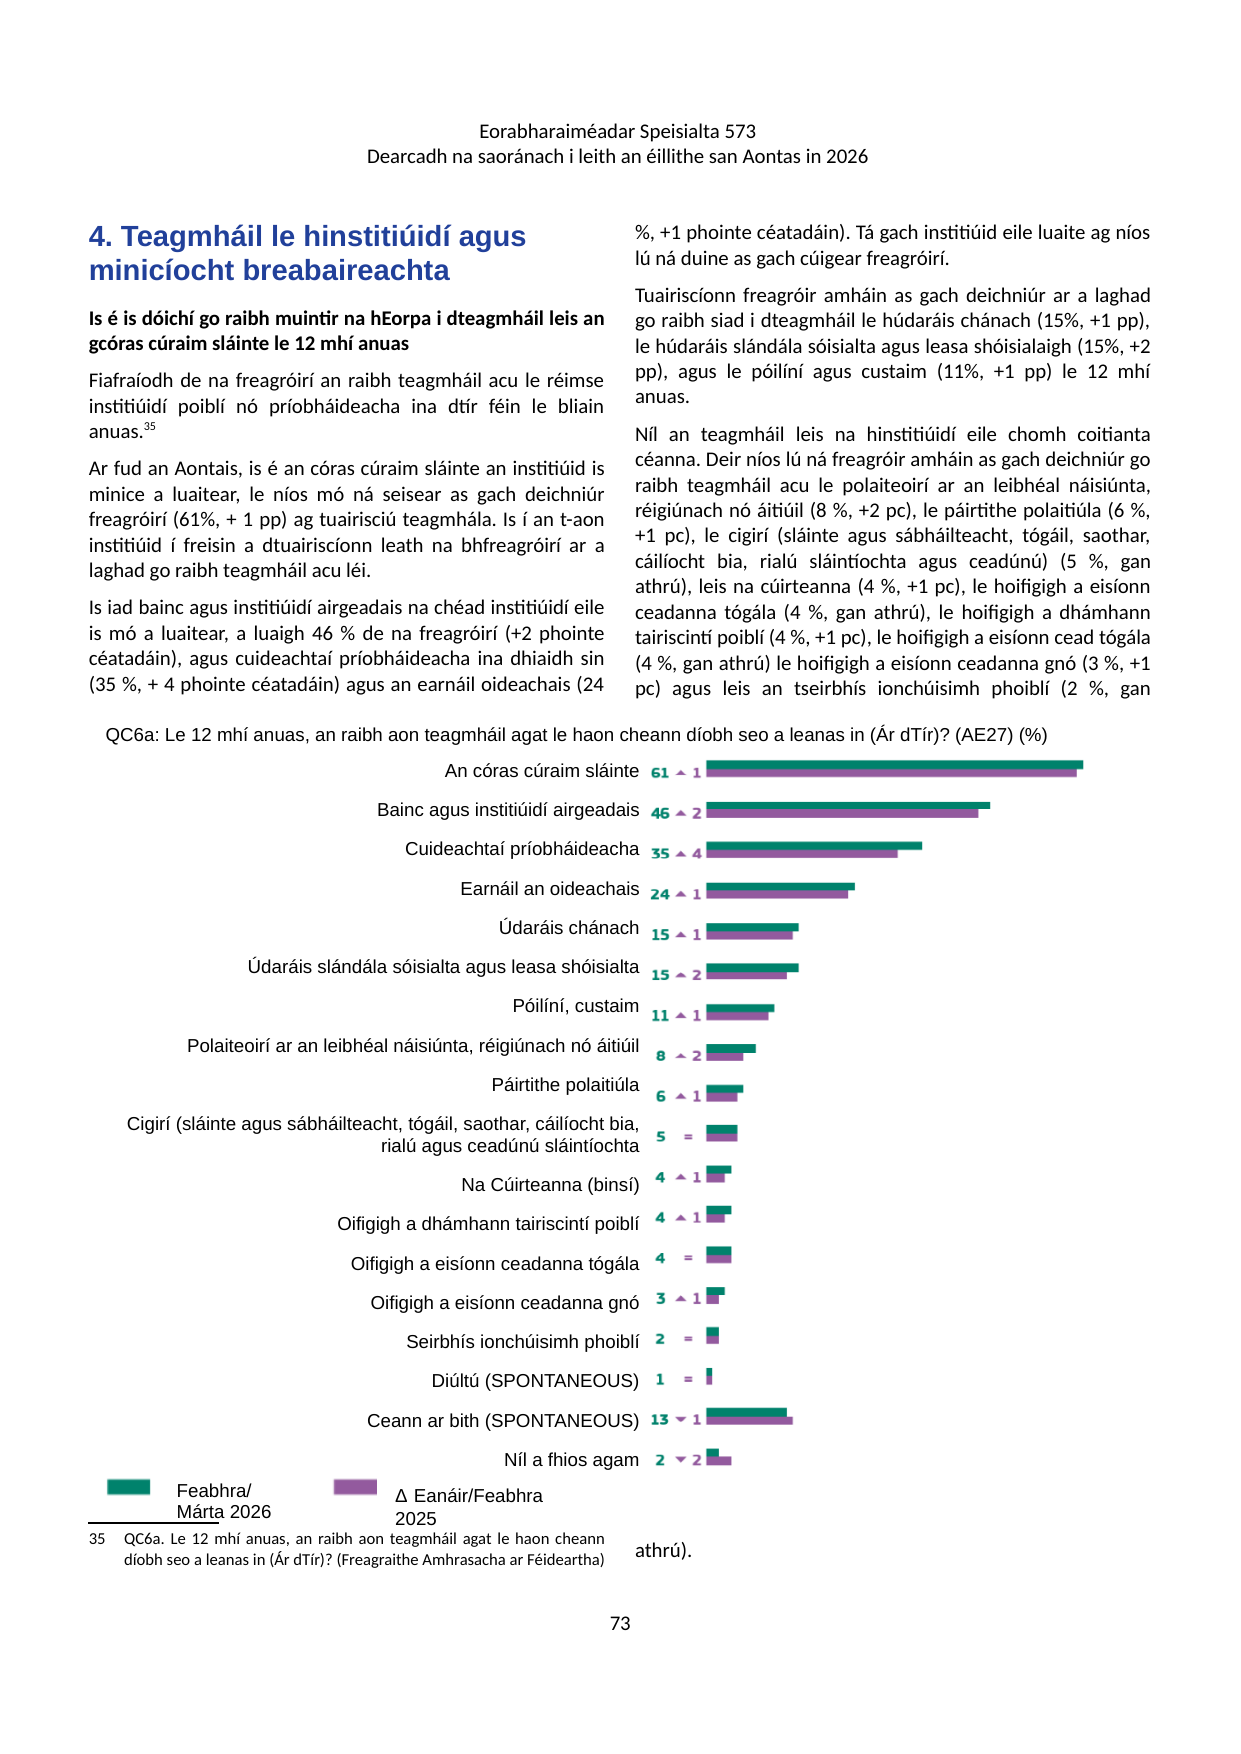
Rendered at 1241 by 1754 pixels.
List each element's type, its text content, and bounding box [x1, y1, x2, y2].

text Tuairiscíonn freagróir amháin as gach deichniúr ar a laghad go raibh siad i dteagmháil le húdaráis chánach (15%, +1 pp), le húdaráis slándála sóisialta agus leasa shóisialaigh (15%, +2 pp), agus le póilíní agus custaim (11%, +1 pp) le 12 mhí anuas. [635, 282, 1152, 409]
picture [102, 1477, 377, 1496]
text Ar fud an Aontais, is é an córas cúraim sláinte an institiúid is minice a luaitear, le níos mó ná seisear as gach deichniúr freagróirí (61%, + 1 pp) ag tuairisciú teagmhála. Is í an t-aon institiúid í freisin a dtuairiscíonn leath na bhfreagróirí ar a laghad go raibh teagmháil acu léi. [88, 456, 605, 583]
text Fiafraíodh de na freagróirí an raibh teagmháil acu le réimse institiúidí poiblí nó príobháideacha ina dtír féin le bliain anuas. [88, 367, 605, 444]
text Is é is dóichí go raibh muintir na hEorpa i dteagmháil leis an gcóras cúraim sláinte le 12 mhí anuas [88, 305, 605, 356]
text Níl an teagmháil leis na hinstitiúidí eile chomh coitianta céanna. Deir níos lú ná freagróir amháin as gach deichniúr go raibh teagmháil acu le polaiteoirí ar an leibhéal náisiúnta, réigiúnach nó áitiúil (8 %, +2 pc), le páirtithe polaitiúla (6 %, +1 pc), le cigirí (sláinte agus sábháilteacht, tógáil, saothar, cáilíocht bia, rialú sláintíochta agus ceadúnú) (5 %, gan athrú), leis na cúirteanna (4 %, +1 pc), le hoifigigh a eisíonn ceadanna tógála (4 %, gan athrú), le hoifigigh a dhámhann tairiscintí poiblí (4 %, +1 pc), le hoifigigh a eisíonn cead tógála (4 %, gan athrú) le hoifigigh a eisíonn ceadanna gnó (3 %, +1 pc) agus leis an tseirbhís ionchúisimh phoiblí (2 %, gan athrú). [635, 421, 1152, 1562]
subtitle 4. Teagmháil le hinstitiúidí agus minicíocht breabaireachta [88, 219, 605, 286]
text QC6a. Le 12 mhí anuas, an raibh aon teagmháil agat le haon cheann díobh seo a leanas in (Ár dTír)? (Freagraithe Amhrasacha ar Féideartha) [88, 1529, 605, 1569]
text %, +1 phointe céatadáin). Tá gach institiúid eile luaite ag níos lú ná duine as gach cúigear freagróirí. [635, 219, 1152, 270]
picture [646, 741, 1099, 1471]
text Is iad bainc agus institiúidí airgeadais na chéad institiúidí eile is mó a luaitear, a luaigh 46 % de na freagróirí (+2 phointe céatadáin), agus cuideachtaí príobháideacha ina dhiaidh sin (35 %, + 4 phointe céatadáin) agus an earnáil oideachais (24 [88, 594, 605, 696]
